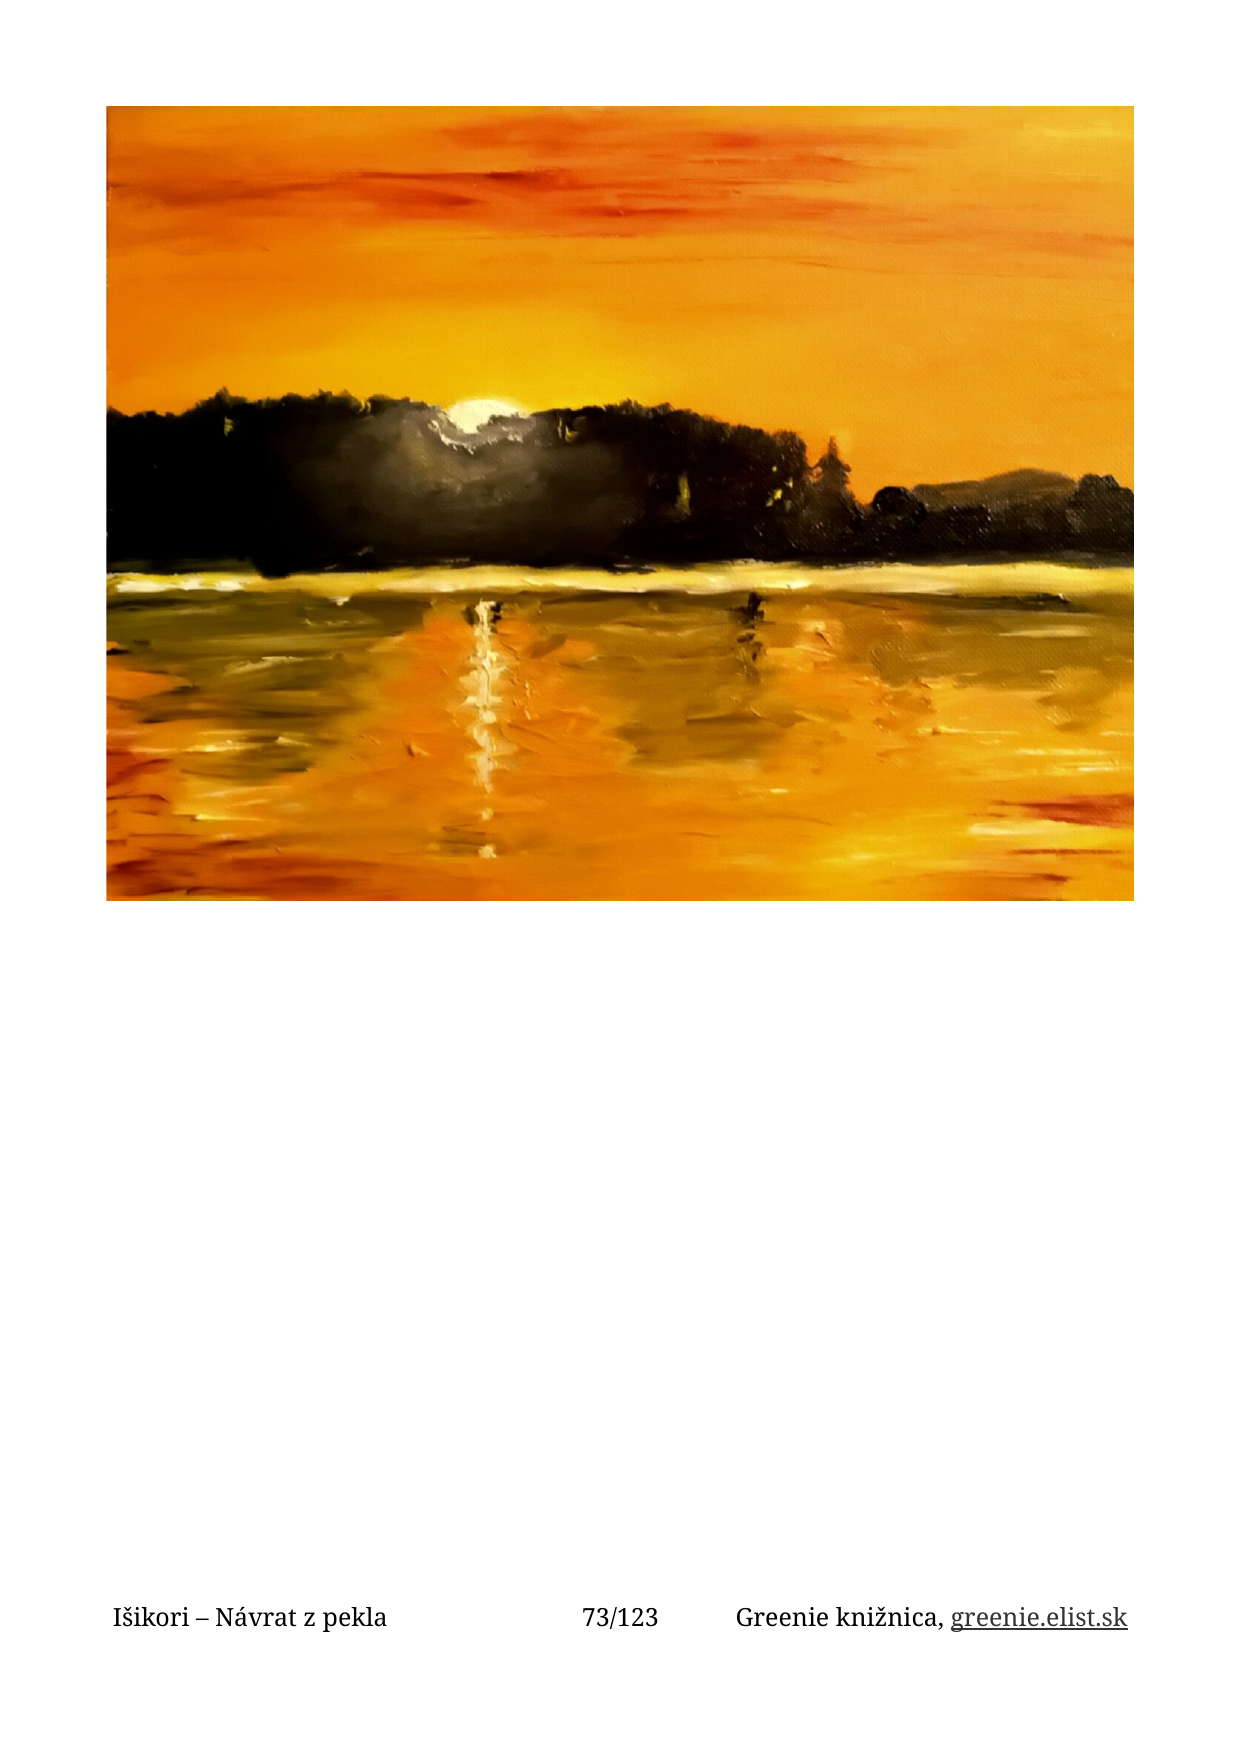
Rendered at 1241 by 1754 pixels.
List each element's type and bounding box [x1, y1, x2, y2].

picture [106, 106, 1134, 901]
